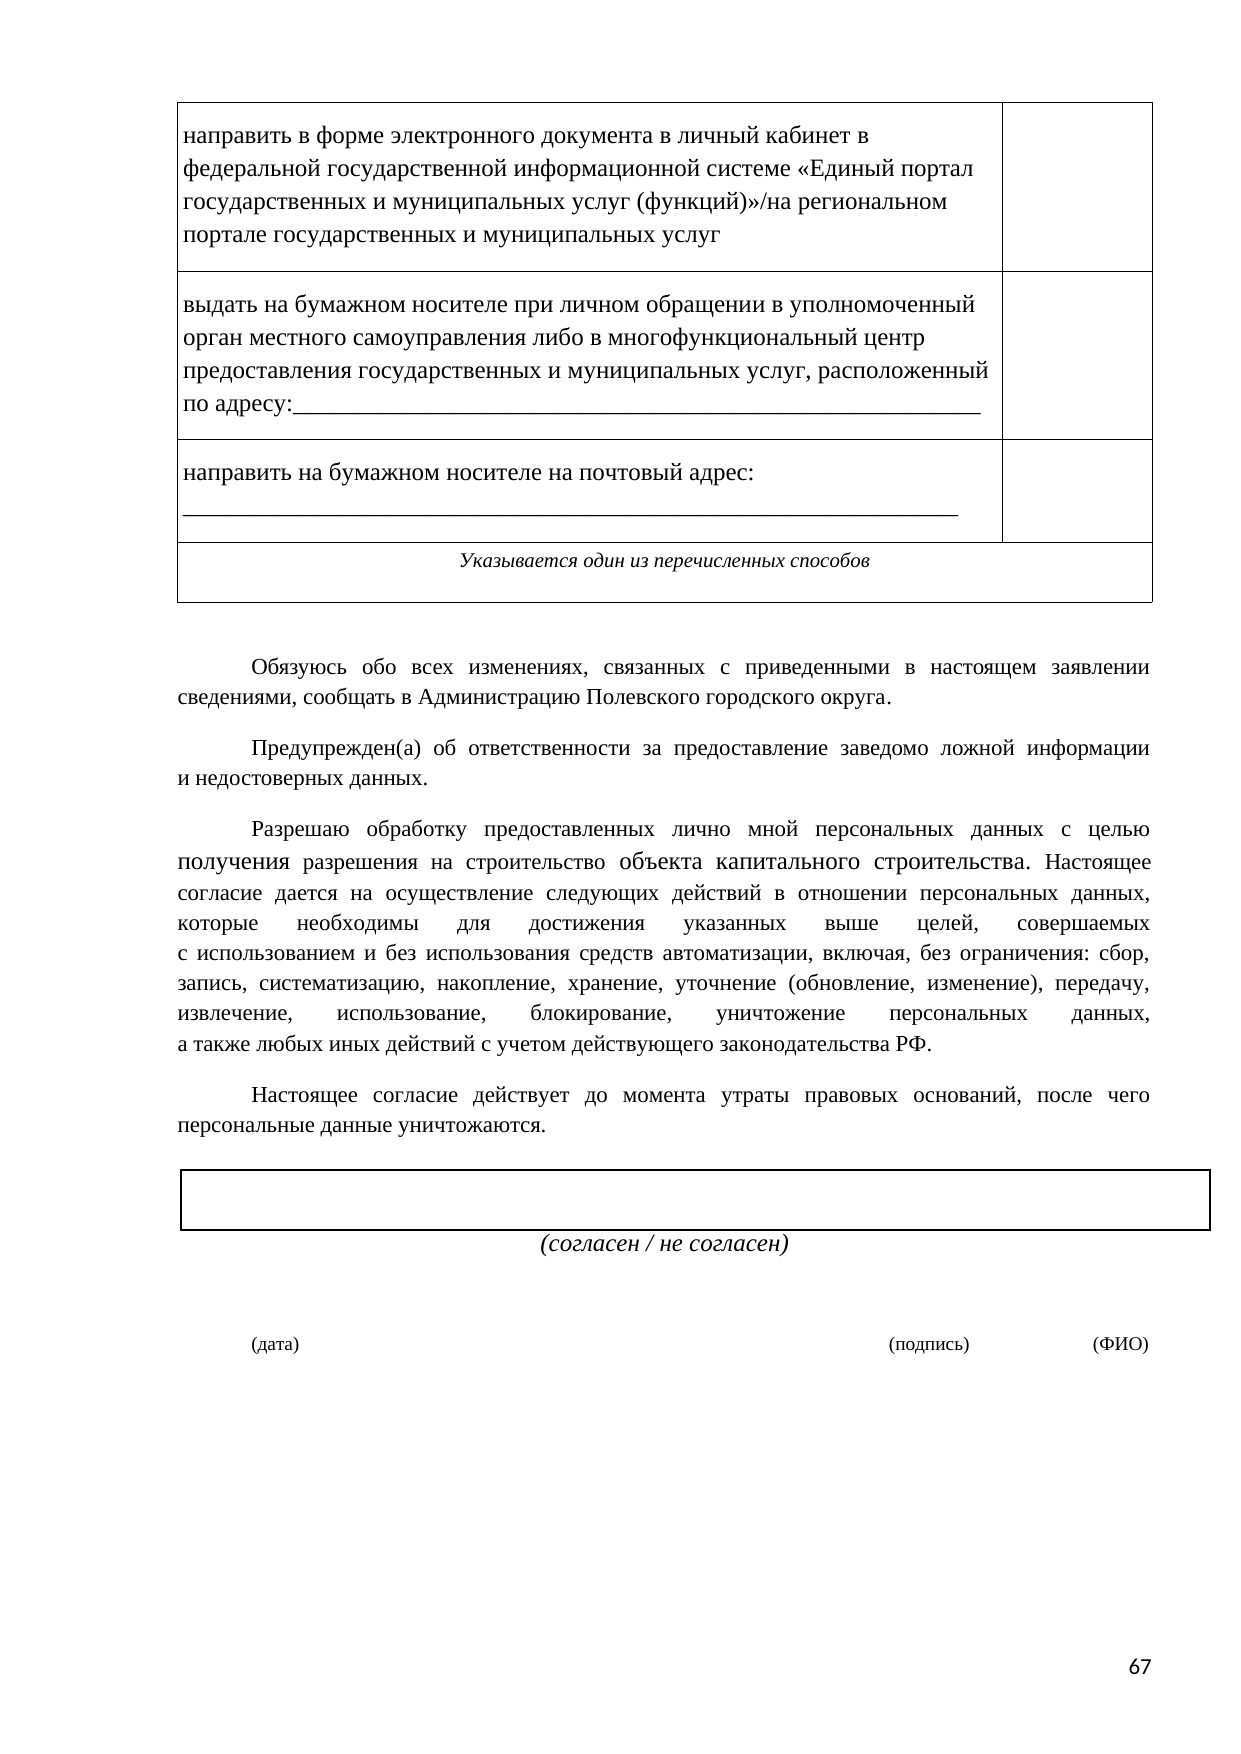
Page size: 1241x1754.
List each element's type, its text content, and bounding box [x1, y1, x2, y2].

text (дата) (подпись) (ФИО) [177, 1316, 1152, 1354]
table_cell [1003, 272, 1152, 439]
table_header направить в форме электронного документа в личный кабинет в федеральной государственной информационной системе «Единый портал государственных и муниципальных услуг (функций)»/на региональном портале государственных и муниципальных услуг [178, 103, 1002, 271]
text Настоящее согласие действует до момента утраты правовых оснований, после чего персональные данные уничтожаются. [177, 1081, 1152, 1137]
table_cell направить на бумажном носителе на почтовый адрес: ______________________________________________________________ [178, 440, 1002, 542]
table_cell Указывается один из перечисленных способов [178, 543, 1152, 602]
table_cell выдать на бумажном носителе при личном обращении в уполномоченный орган местного самоуправления либо в многофункциональный центр предоставления государственных и муниципальных услуг, расположенный по адресу:_______________________________________________________ [178, 272, 1002, 439]
text (согласен / не согласен) [177, 1228, 1152, 1257]
table_cell [1003, 440, 1152, 542]
text Разрешаю обработку предоставленных лично мной персональных данных с целью получения разрешения на строительство объекта капитального строительства. Настоящее согласие дается на осуществление следующих действий в отношении персональных данных, которые необходимы для достижения указанных выше целей, совершаемых с использованием и без использования средств автоматизации, включая, без ограничения: сбор, запись, систематизацию, накопление, хранение, уточнение (обновление, изменение), передачу, извлечение, использование, блокирование, уничтожение персональных данных, а также любых иных действий с учетом действующего законодательства РФ. [177, 815, 1152, 1056]
table_header [1003, 103, 1152, 271]
text Обязуюсь обо всех изменениях, связанных с приведенными в настоящем заявлении сведениями, сообщать в Администрацию Полевского городского округа. [177, 653, 1152, 709]
text Предупрежден(а) об ответственности за предоставление заведомо ложной информации и недостоверных данных. [177, 734, 1152, 791]
